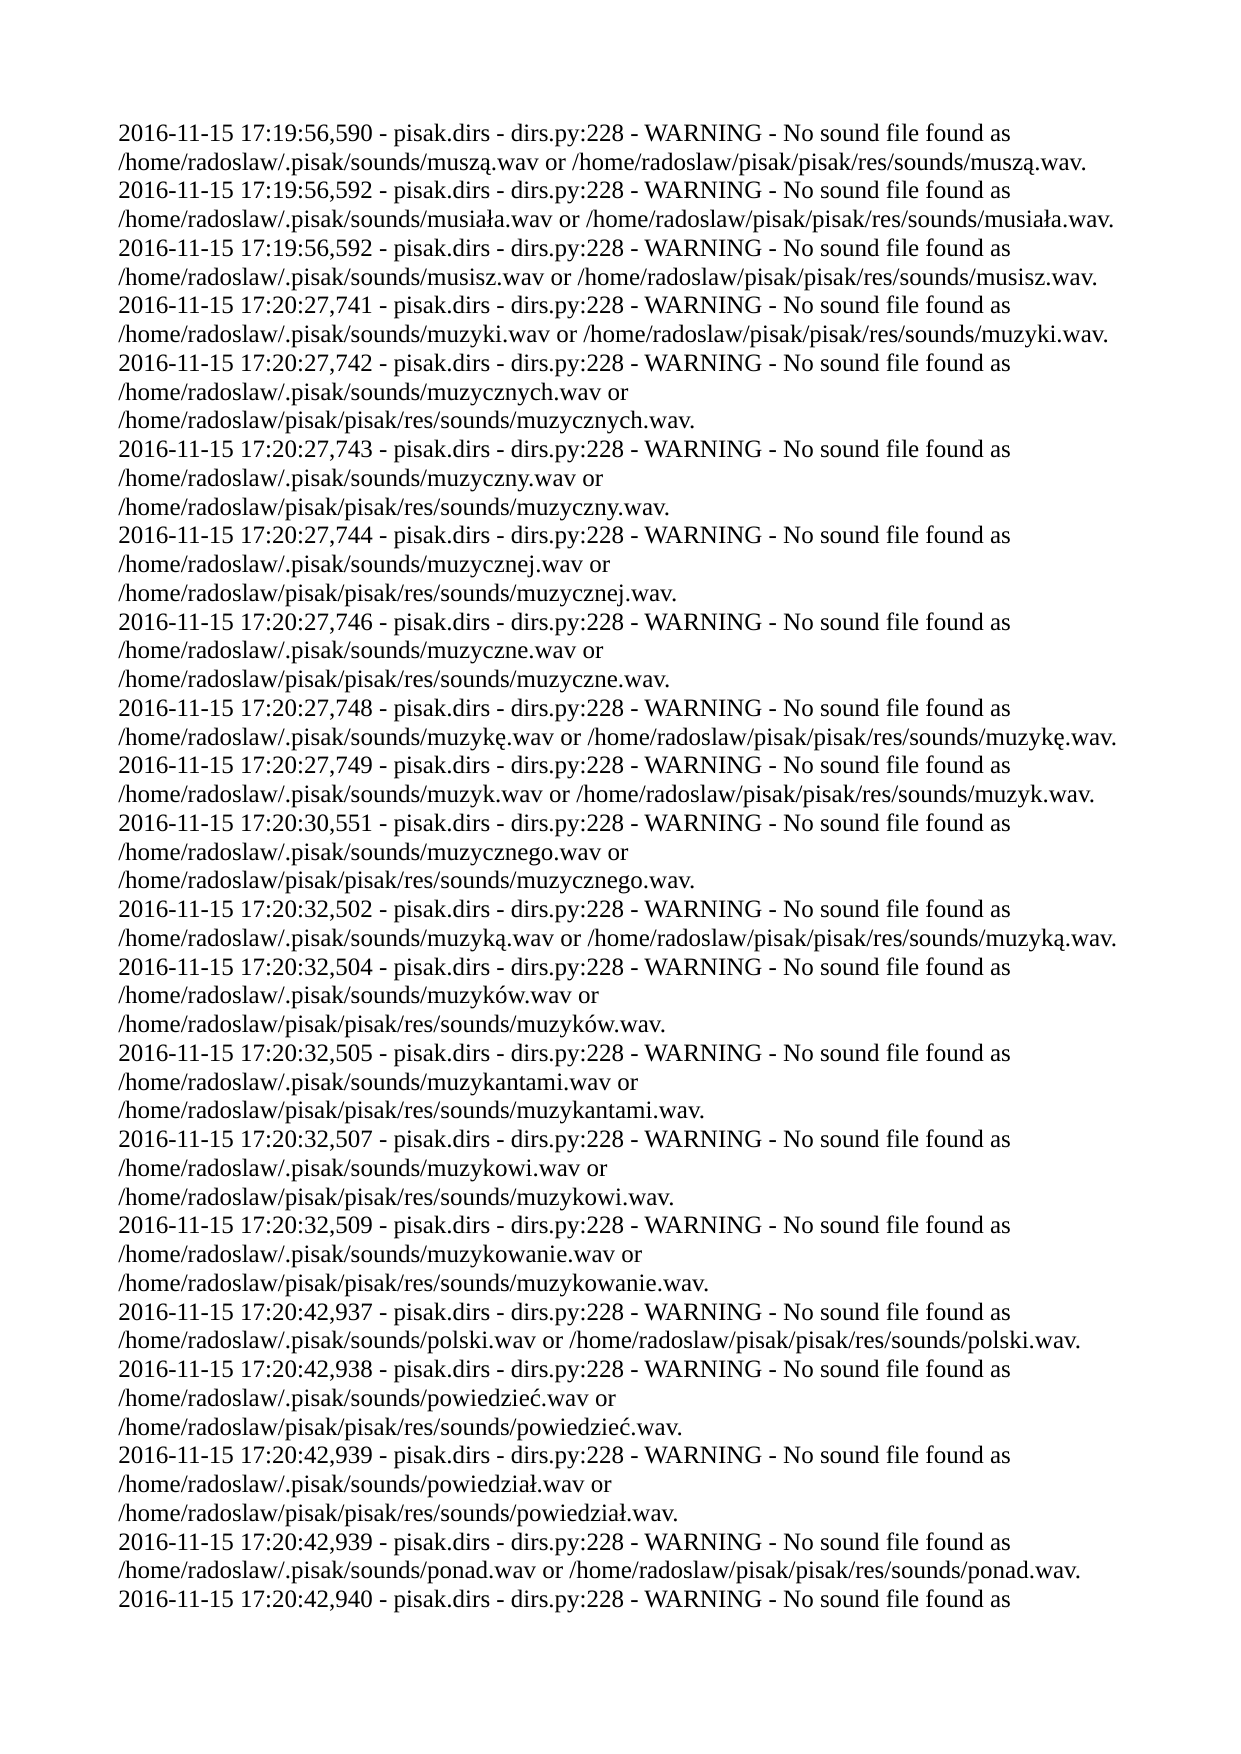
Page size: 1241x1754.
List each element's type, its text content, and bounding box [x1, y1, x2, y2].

text 2016-11-15 17:20:27,744 - pisak.dirs - dirs.py:228 - WARNING - No sound file found as /home/radoslaw/.pisak/sounds/muzycznej.wav or /home/radoslaw/pisak/pisak/res/sounds/muzycznej.wav. [118, 521, 1122, 607]
text 2016-11-15 17:20:32,509 - pisak.dirs - dirs.py:228 - WARNING - No sound file found as /home/radoslaw/.pisak/sounds/muzykowanie.wav or /home/radoslaw/pisak/pisak/res/sounds/muzykowanie.wav. [118, 1211, 1122, 1297]
text 2016-11-15 17:20:27,743 - pisak.dirs - dirs.py:228 - WARNING - No sound file found as /home/radoslaw/.pisak/sounds/muzyczny.wav or /home/radoslaw/pisak/pisak/res/sounds/muzyczny.wav. [118, 434, 1122, 521]
text 2016-11-15 17:20:42,937 - pisak.dirs - dirs.py:228 - WARNING - No sound file found as /home/radoslaw/.pisak/sounds/polski.wav or /home/radoslaw/pisak/pisak/res/sounds/polski.wav. [118, 1297, 1122, 1354]
text 2016-11-15 17:20:42,940 - pisak.dirs - dirs.py:228 - WARNING - No sound file found as [118, 1584, 1122, 1613]
text 2016-11-15 17:20:42,938 - pisak.dirs - dirs.py:228 - WARNING - No sound file found as /home/radoslaw/.pisak/sounds/powiedzieć.wav or /home/radoslaw/pisak/pisak/res/sounds/powiedzieć.wav. [118, 1354, 1122, 1441]
text 2016-11-15 17:19:56,590 - pisak.dirs - dirs.py:228 - WARNING - No sound file found as /home/radoslaw/.pisak/sounds/muszą.wav or /home/radoslaw/pisak/pisak/res/sounds/muszą.wav. [118, 118, 1122, 176]
text 2016-11-15 17:19:56,592 - pisak.dirs - dirs.py:228 - WARNING - No sound file found as /home/radoslaw/.pisak/sounds/musisz.wav or /home/radoslaw/pisak/pisak/res/sounds/musisz.wav. [118, 233, 1122, 291]
text 2016-11-15 17:20:32,502 - pisak.dirs - dirs.py:228 - WARNING - No sound file found as /home/radoslaw/.pisak/sounds/muzyką.wav or /home/radoslaw/pisak/pisak/res/sounds/muzyką.wav. [118, 894, 1122, 952]
text 2016-11-15 17:20:27,741 - pisak.dirs - dirs.py:228 - WARNING - No sound file found as /home/radoslaw/.pisak/sounds/muzyki.wav or /home/radoslaw/pisak/pisak/res/sounds/muzyki.wav. [118, 291, 1122, 348]
text 2016-11-15 17:20:27,748 - pisak.dirs - dirs.py:228 - WARNING - No sound file found as /home/radoslaw/.pisak/sounds/muzykę.wav or /home/radoslaw/pisak/pisak/res/sounds/muzykę.wav. [118, 693, 1122, 751]
text 2016-11-15 17:19:56,592 - pisak.dirs - dirs.py:228 - WARNING - No sound file found as /home/radoslaw/.pisak/sounds/musiała.wav or /home/radoslaw/pisak/pisak/res/sounds/musiała.wav. [118, 176, 1122, 233]
text 2016-11-15 17:20:27,749 - pisak.dirs - dirs.py:228 - WARNING - No sound file found as /home/radoslaw/.pisak/sounds/muzyk.wav or /home/radoslaw/pisak/pisak/res/sounds/muzyk.wav. [118, 751, 1122, 808]
text 2016-11-15 17:20:30,551 - pisak.dirs - dirs.py:228 - WARNING - No sound file found as /home/radoslaw/.pisak/sounds/muzycznego.wav or /home/radoslaw/pisak/pisak/res/sounds/muzycznego.wav. [118, 808, 1122, 894]
text 2016-11-15 17:20:32,505 - pisak.dirs - dirs.py:228 - WARNING - No sound file found as /home/radoslaw/.pisak/sounds/muzykantami.wav or /home/radoslaw/pisak/pisak/res/sounds/muzykantami.wav. [118, 1038, 1122, 1124]
text 2016-11-15 17:20:27,742 - pisak.dirs - dirs.py:228 - WARNING - No sound file found as /home/radoslaw/.pisak/sounds/muzycznych.wav or /home/radoslaw/pisak/pisak/res/sounds/muzycznych.wav. [118, 348, 1122, 434]
text 2016-11-15 17:20:32,507 - pisak.dirs - dirs.py:228 - WARNING - No sound file found as /home/radoslaw/.pisak/sounds/muzykowi.wav or /home/radoslaw/pisak/pisak/res/sounds/muzykowi.wav. [118, 1124, 1122, 1211]
text 2016-11-15 17:20:42,939 - pisak.dirs - dirs.py:228 - WARNING - No sound file found as /home/radoslaw/.pisak/sounds/powiedział.wav or /home/radoslaw/pisak/pisak/res/sounds/powiedział.wav. [118, 1441, 1122, 1527]
text 2016-11-15 17:20:42,939 - pisak.dirs - dirs.py:228 - WARNING - No sound file found as /home/radoslaw/.pisak/sounds/ponad.wav or /home/radoslaw/pisak/pisak/res/sounds/ponad.wav. [118, 1527, 1122, 1584]
text 2016-11-15 17:20:27,746 - pisak.dirs - dirs.py:228 - WARNING - No sound file found as /home/radoslaw/.pisak/sounds/muzyczne.wav or /home/radoslaw/pisak/pisak/res/sounds/muzyczne.wav. [118, 607, 1122, 693]
text 2016-11-15 17:20:32,504 - pisak.dirs - dirs.py:228 - WARNING - No sound file found as /home/radoslaw/.pisak/sounds/muzyków.wav or /home/radoslaw/pisak/pisak/res/sounds/muzyków.wav. [118, 952, 1122, 1038]
